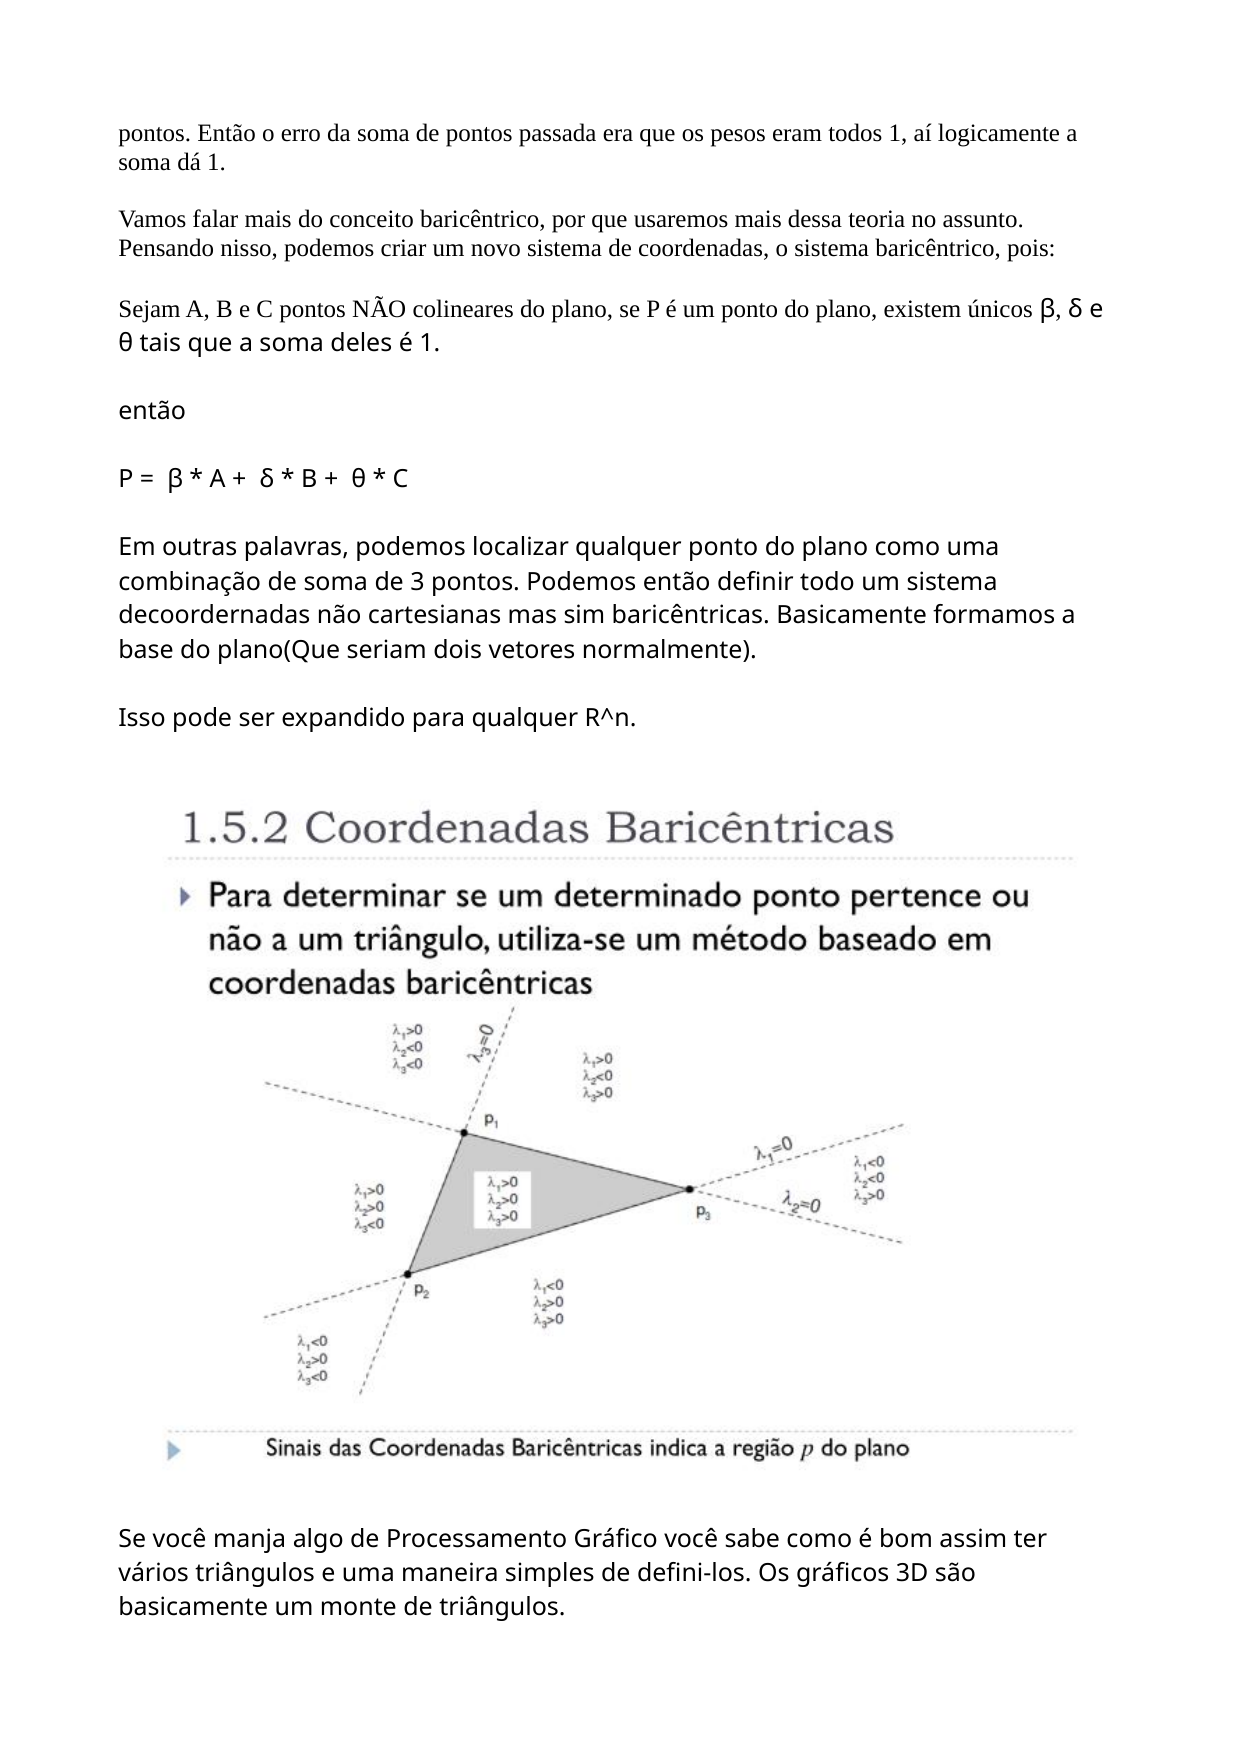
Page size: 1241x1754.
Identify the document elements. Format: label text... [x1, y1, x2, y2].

text pontos. Então o erro da soma de pontos passada era que os pesos eram todos 1, aí logicamente a soma dá 1. [118, 118, 1122, 176]
text Pensando nisso, podemos criar um novo sistema de coordenadas, o sistema baricêntrico, pois: [118, 233, 1122, 262]
picture [118, 733, 1123, 1487]
text Se você manja algo de Processamento Gráfico você sabe como é bom assim ter vários triângulos e uma maneira simples de defini-los. Os gráficos 3D são basicamente um monte de triângulos. [118, 1520, 1122, 1623]
text Vamos falar mais do conceito baricêntrico, por que usaremos mais dessa teoria no assunto. [118, 204, 1122, 233]
text Sejam A, B e C pontos NÃO colineares do plano, se P é um ponto do plano, existem únicos β, δ e θ tais que a soma deles é 1. [118, 291, 1122, 359]
text P = β * A + δ * B + θ * C [118, 461, 1122, 495]
text então [118, 393, 1122, 427]
text Isso pode ser expandido para qualquer R^n. [118, 699, 1122, 733]
text Em outras palavras, podemos localizar qualquer ponto do plano como uma combinação de soma de 3 pontos. Podemos então definir todo um sistema decoordernadas não cartesianas mas sim baricêntricas. Basicamente formamos a base do plano(Que seriam dois vetores normalmente). [118, 529, 1122, 665]
